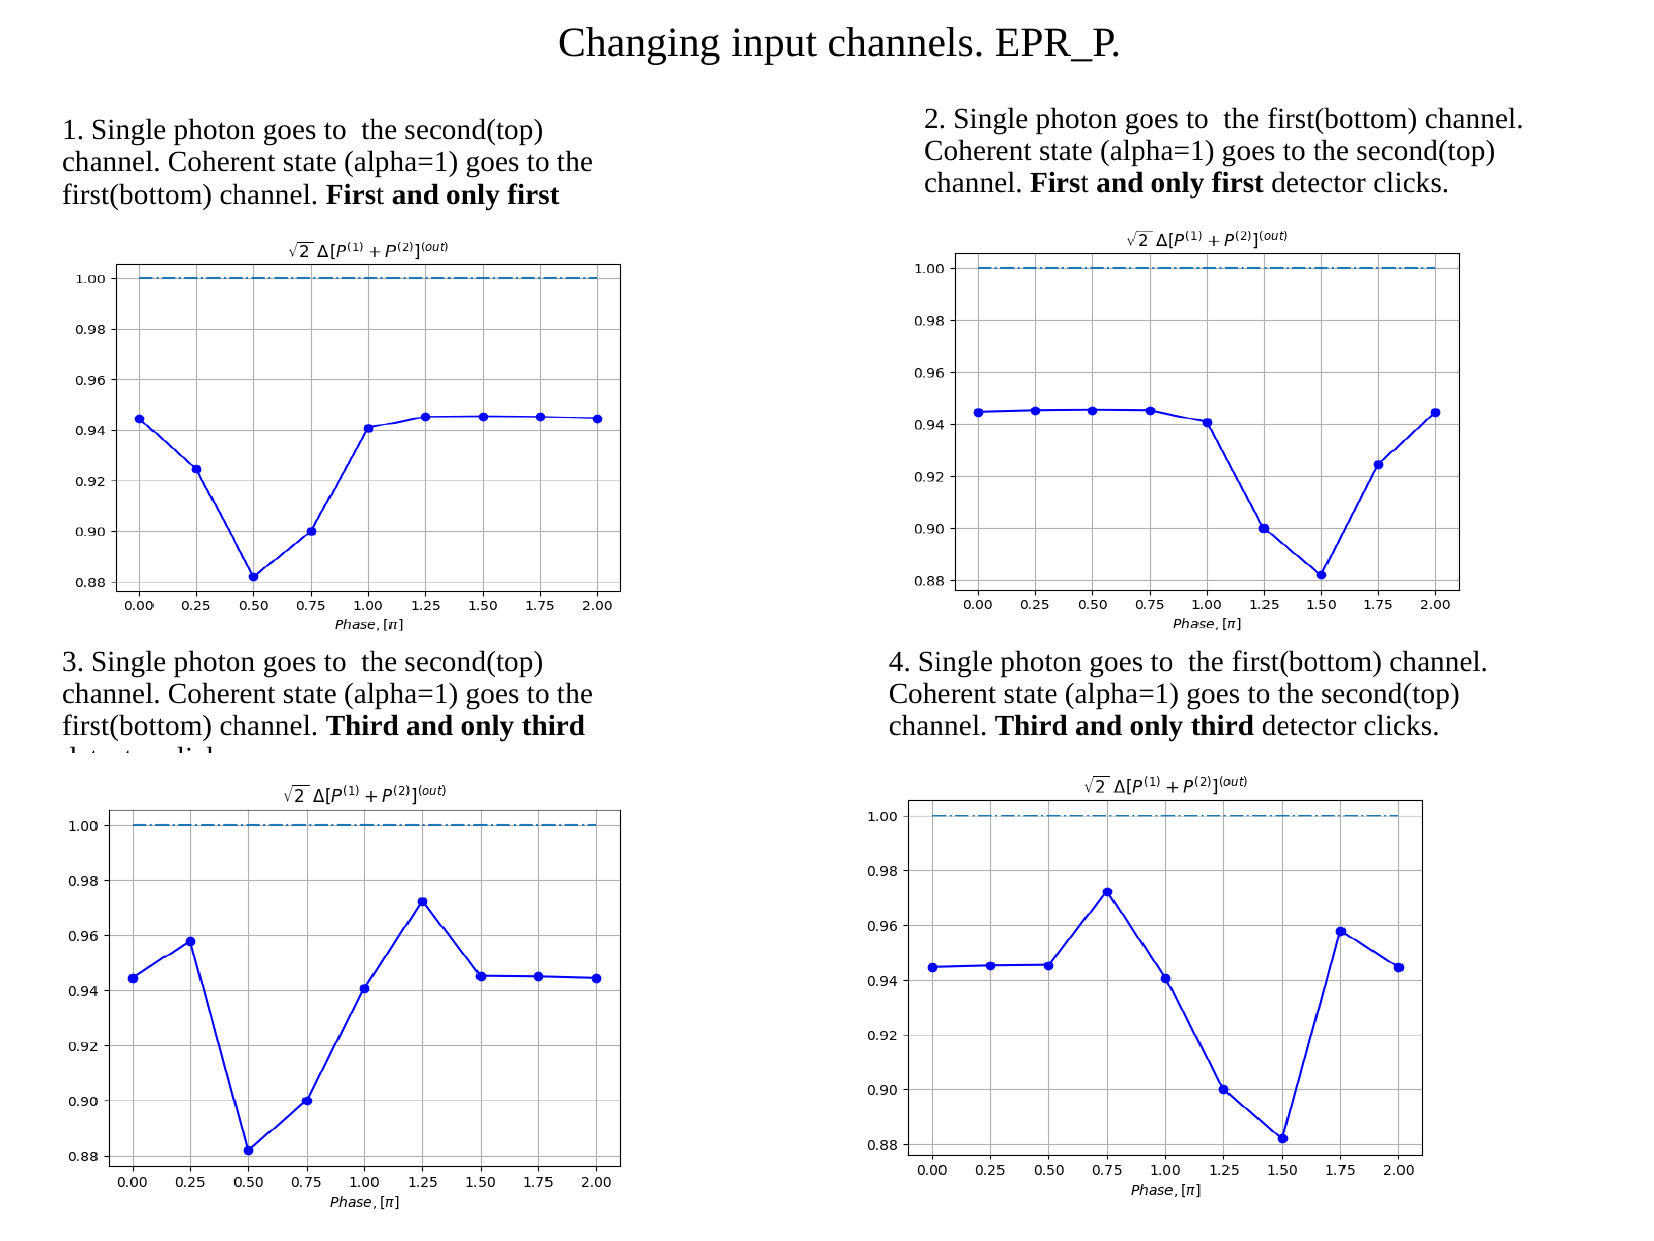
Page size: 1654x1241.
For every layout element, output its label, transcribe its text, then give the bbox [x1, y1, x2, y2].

text_box 2. Single photon goes to the first(bottom) channel. Coherent state (alpha=1) goes to the second(top) channel. First and only first detector clicks. [909, 94, 1548, 213]
picture [826, 744, 1489, 1205]
text_box Changing input channels. EPR_P. [543, 11, 1158, 83]
picture [874, 200, 1524, 638]
text_box 1. Single photon goes to the second(top) channel. Coherent state (alpha=1) goes to the first(bottom) channel. First and only first detector clicks. [47, 106, 662, 212]
picture [27, 753, 686, 1217]
text_box 3. Single photon goes to the second(top) channel. Coherent state (alpha=1) goes to the first(bottom) channel. Third and only third detector clicks. [47, 638, 662, 753]
text_box 4. Single photon goes to the first(bottom) channel. Coherent state (alpha=1) goes to the second(top) channel. Third and only third detector clicks. [874, 638, 1512, 756]
picture [35, 212, 686, 638]
